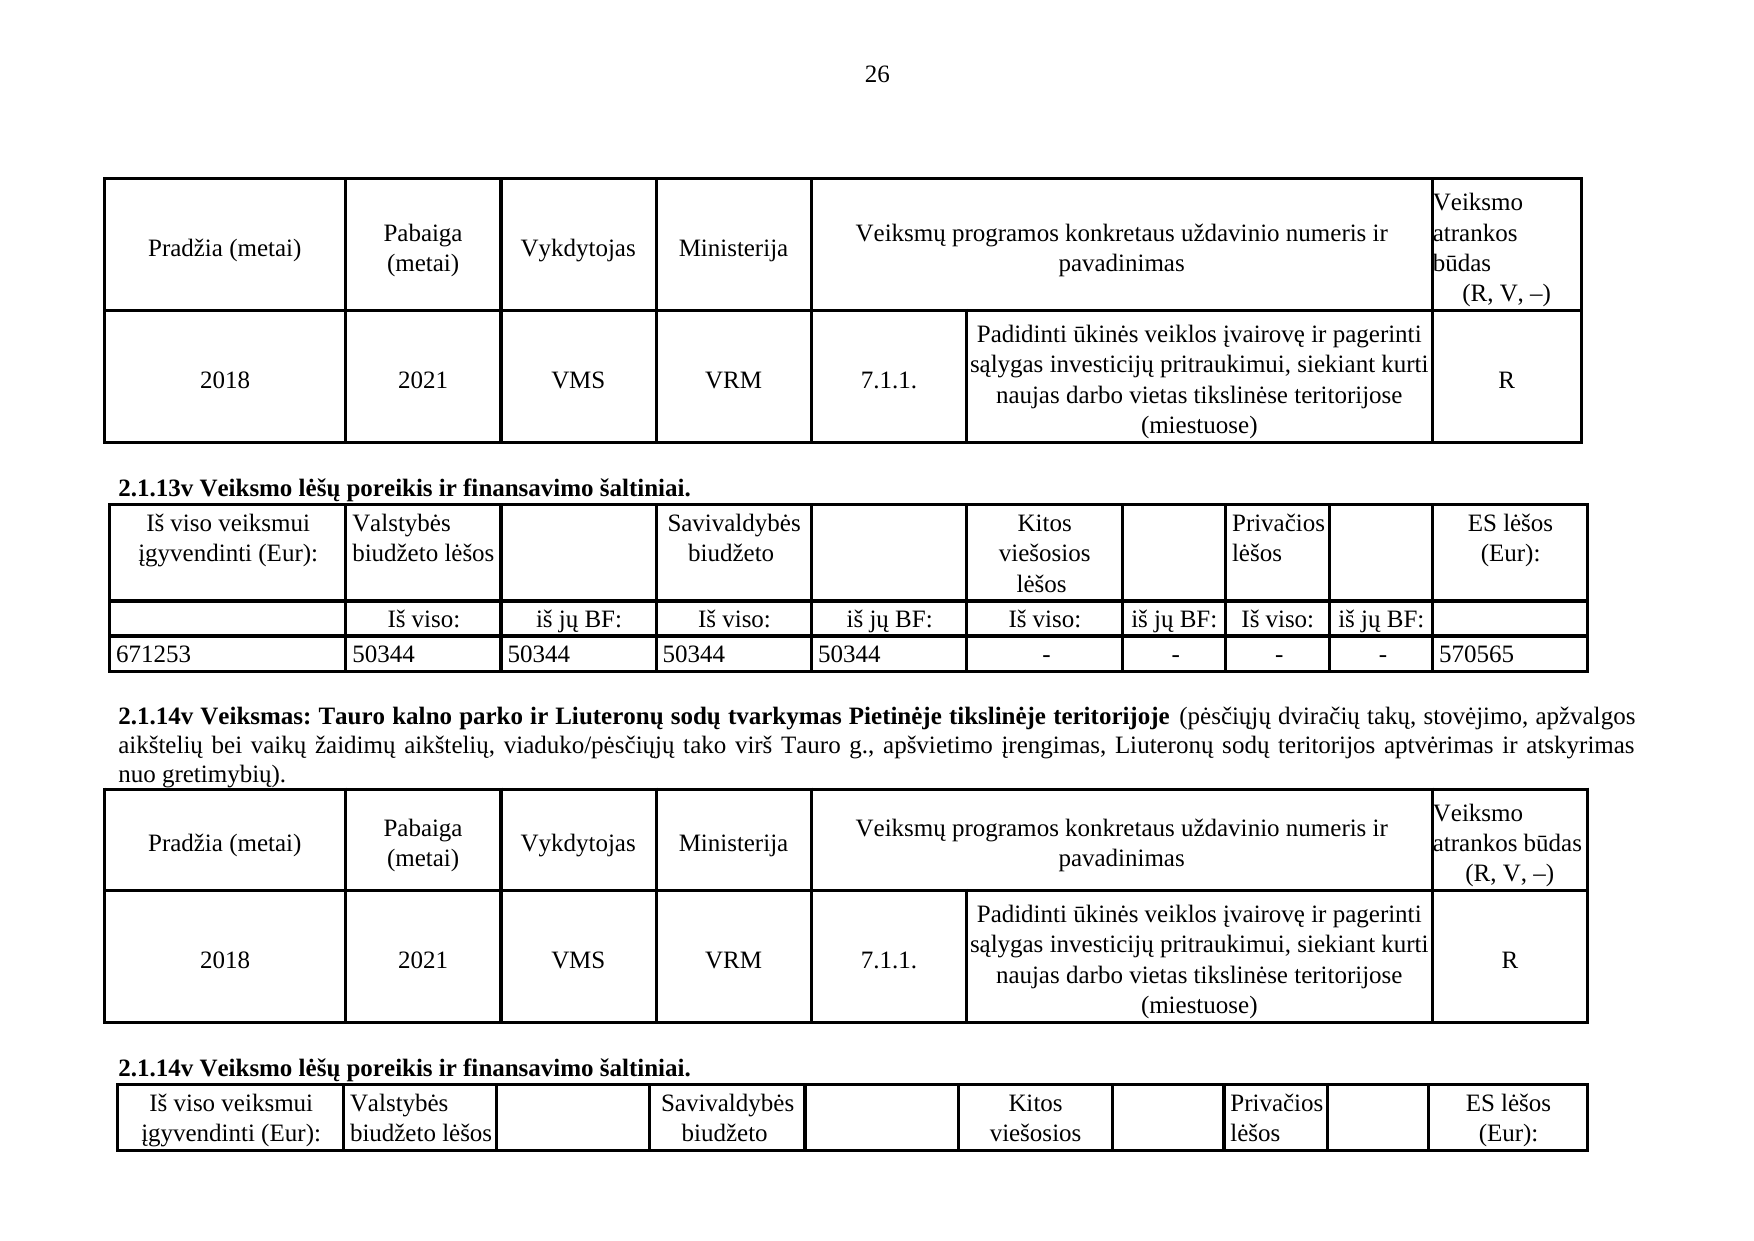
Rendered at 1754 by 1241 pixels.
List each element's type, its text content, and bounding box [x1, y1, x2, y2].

table_cell Padidinti ūkinės veiklos įvairovę ir pagerinti sąlygas investicijų pritraukimui, siekiant kurti naujas darbo vietas tikslinėse teritorijose (miestuose) [968, 312, 1431, 441]
table_cell Iš viso: [347, 603, 499, 634]
table_cell 50344 [503, 638, 655, 669]
table_cell Iš viso: [968, 603, 1121, 634]
table_header Veiksmo atrankos būdas (R, V, –) [1434, 180, 1580, 309]
table_cell Iš viso: [658, 603, 810, 634]
table_cell [111, 603, 344, 634]
table_cell iš jų BF: [1331, 603, 1431, 634]
table_cell VMS [503, 892, 655, 1021]
table_cell - [1124, 638, 1224, 669]
table_header Privačios lėšos [1226, 1086, 1326, 1149]
table_header [813, 506, 965, 599]
table_cell iš jų BF: [503, 603, 655, 634]
table_cell 570565 [1434, 638, 1586, 669]
table_cell 2021 [347, 892, 499, 1021]
table_header Pabaiga (metai) [347, 180, 499, 309]
table_header Pabaiga (metai) [347, 791, 499, 889]
text 2.1.14v Veiksmo lėšų poreikis ir finansavimo šaltiniai. [118, 1053, 1636, 1081]
table_cell - [1331, 638, 1431, 669]
table_header ES lėšos (Eur): [1434, 506, 1586, 599]
table_cell R [1434, 892, 1586, 1021]
table_header Vykdytojas [503, 791, 655, 889]
table_cell 2018 [106, 892, 344, 1021]
table_cell Padidinti ūkinės veiklos įvairovę ir pagerinti sąlygas investicijų pritraukimui, siekiant kurti naujas darbo vietas tikslinėse teritorijose (miestuose) [968, 892, 1431, 1021]
table_cell 2018 [106, 312, 344, 441]
table_header Savivaldybės biudžeto [658, 506, 810, 599]
table_header Iš viso veiksmui įgyvendinti (Eur): [111, 506, 344, 599]
table_cell VRM [658, 312, 810, 441]
table_header Ministerija [658, 180, 810, 309]
table_header Vykdytojas [503, 180, 655, 309]
table_cell Iš viso: [1227, 603, 1328, 634]
table_header Pradžia (metai) [106, 180, 344, 309]
table_cell 7.1.1. [813, 312, 965, 441]
table_cell - [1227, 638, 1328, 669]
table_header [503, 506, 655, 599]
text 2.1.13v Veiksmo lėšų poreikis ir finansavimo šaltiniai. [118, 473, 1636, 501]
table_cell iš jų BF: [1124, 603, 1224, 634]
table_header [807, 1086, 957, 1149]
table_header Iš viso veiksmui įgyvendinti (Eur): [119, 1086, 342, 1149]
table_header Valstybės biudžeto lėšos [345, 1086, 495, 1149]
table_cell iš jų BF: [813, 603, 965, 634]
table_header Pradžia (metai) [106, 791, 344, 889]
table_header Kitos viešosios [960, 1086, 1111, 1149]
table_cell R [1434, 312, 1580, 441]
table_header [1331, 506, 1431, 599]
table_header Veiksmų programos konkretaus uždavinio numeris ir pavadinimas [813, 791, 1431, 889]
table_cell - [968, 638, 1121, 669]
table_header Savivaldybės biudžeto [651, 1086, 803, 1149]
table_header [1114, 1086, 1222, 1149]
table_header Kitos viešosios lėšos [968, 506, 1121, 599]
table_header [1124, 506, 1224, 599]
table_cell 50344 [658, 638, 810, 669]
text 2.1.14v Veiksmas: Tauro kalno parko ir Liuteronų sodų tvarkymas Pietinėje tikslinėje teritorijoje (pėsčiųjų dviračių takų, stovėjimo, apžvalgos aikštelių bei vaikų žaidimų aikštelių, viaduko/pėsčiųjų tako virš Tauro g., apšvietimo įrengimas, Liuteronų sodų teritorijos aptvėrimas ir atskyrimas nuo gretimybių). [118, 701, 1636, 788]
table_header [498, 1086, 648, 1149]
table_cell 50344 [347, 638, 499, 669]
table_header ES lėšos (Eur): [1430, 1086, 1586, 1149]
table_header Ministerija [658, 791, 810, 889]
table_cell 671253 [111, 638, 344, 669]
table_header Veiksmų programos konkretaus uždavinio numeris ir pavadinimas [813, 180, 1431, 309]
table_cell VRM [658, 892, 810, 1021]
table_cell 7.1.1. [813, 892, 965, 1021]
table_cell VMS [503, 312, 655, 441]
table_header Valstybės biudžeto lėšos [347, 506, 499, 599]
table_header Veiksmo atrankos būdas (R, V, –) [1434, 791, 1586, 889]
table_cell 50344 [813, 638, 965, 669]
table_header Privačios lėšos [1227, 506, 1328, 599]
table_cell [1434, 603, 1586, 634]
table_cell 2021 [347, 312, 499, 441]
table_header [1329, 1086, 1427, 1149]
